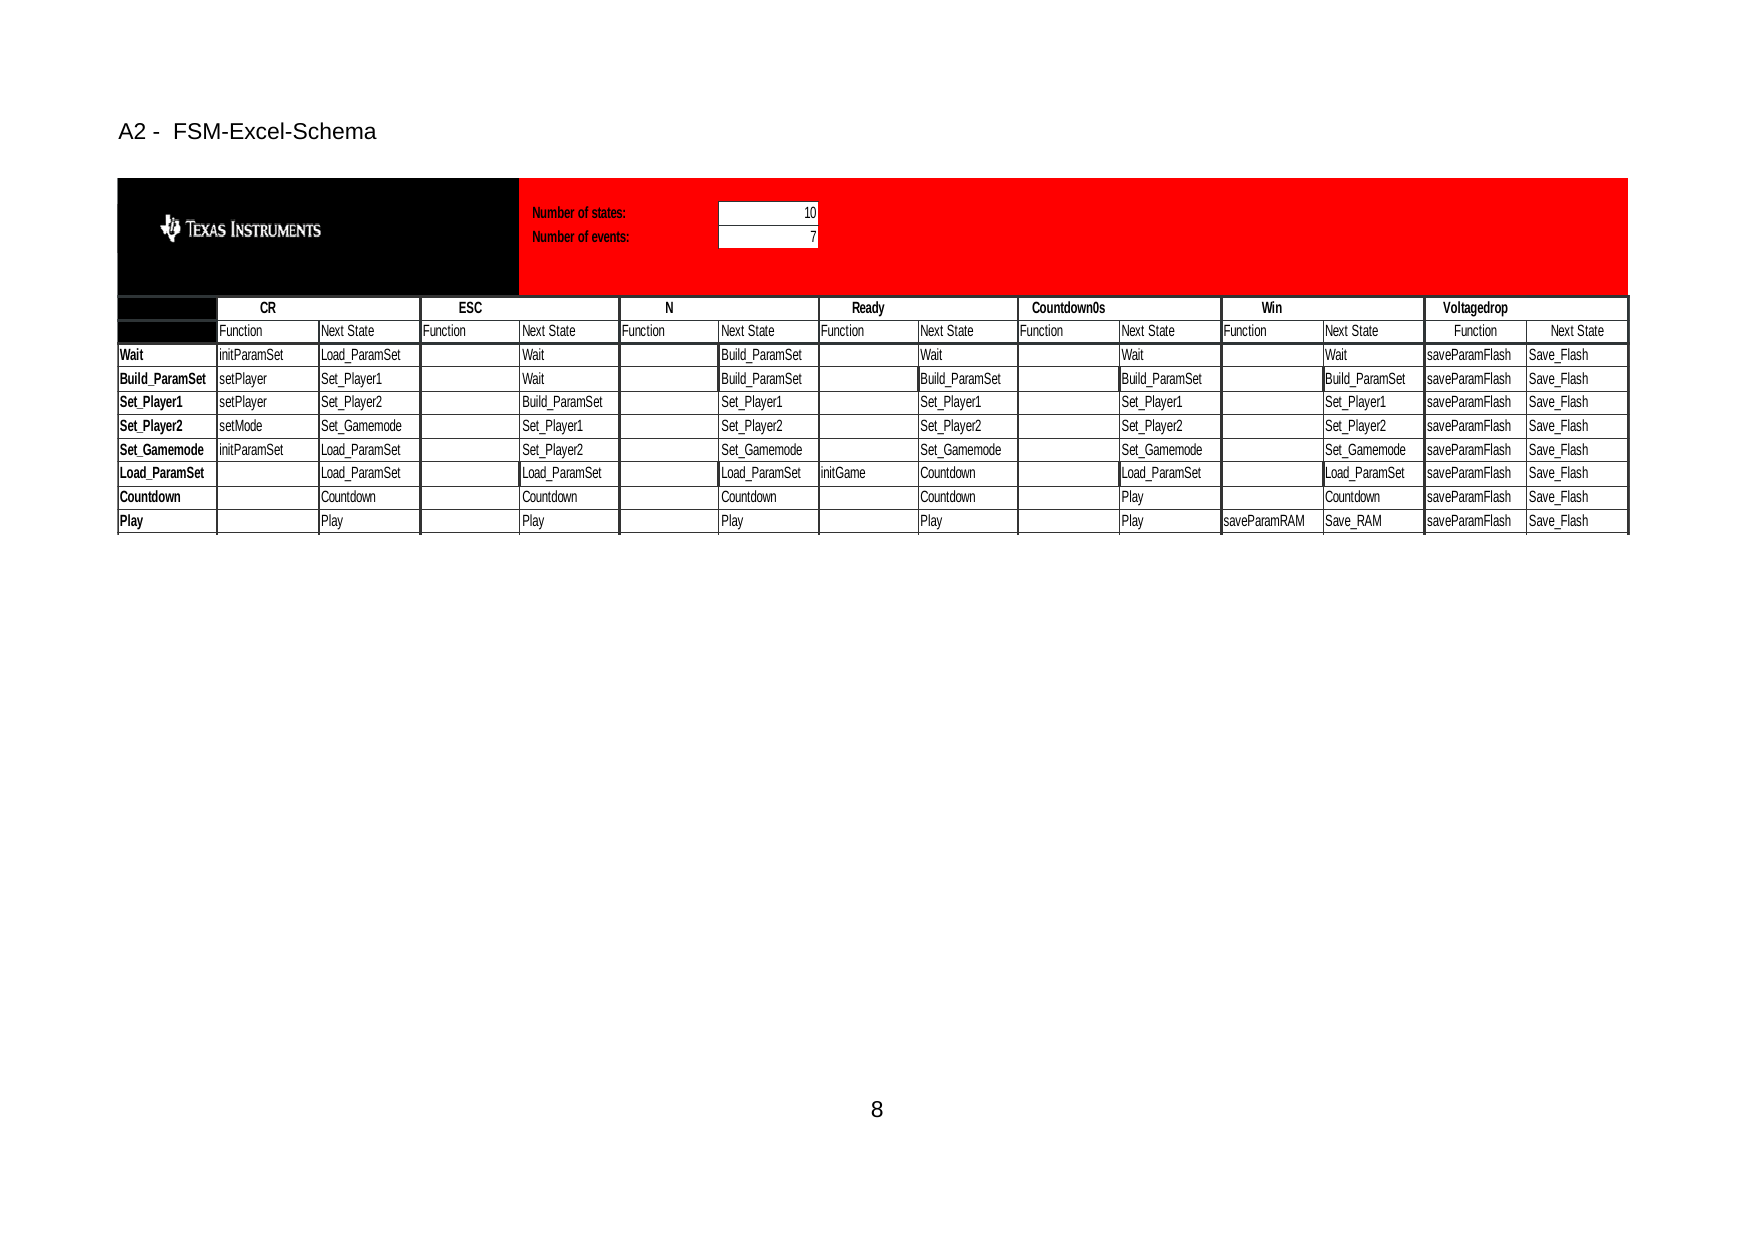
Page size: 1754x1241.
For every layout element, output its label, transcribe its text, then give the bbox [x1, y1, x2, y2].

text A2 - FSM-Excel-Schema [118, 118, 1636, 144]
